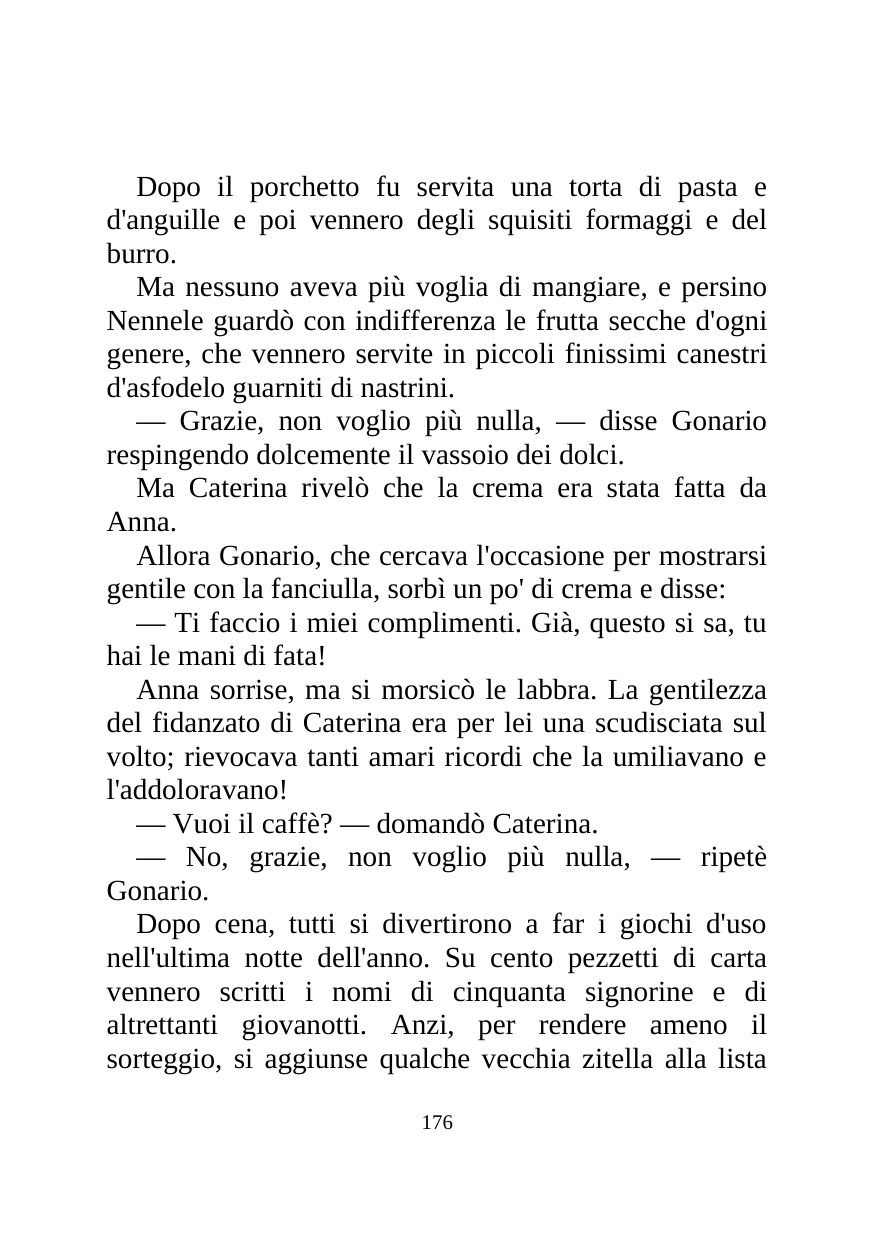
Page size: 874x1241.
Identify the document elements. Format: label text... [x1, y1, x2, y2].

text Dopo cena, tutti si divertirono a far i giochi d'uso nell'ultima notte dell'anno. Su cento pezzetti di carta vennero scritti i nomi di cinquanta signorine e di altrettanti giovanotti. Anzi, per rendere ameno il sorteggio, si aggiunse qualche vecchia zitella alla lista [106, 907, 768, 1074]
text — Grazie, non voglio più nulla, — disse Gonario respingendo dolcemente il vassoio dei dolci. [106, 403, 768, 471]
text Ma Caterina rivelò che la crema era stata fatta da Anna. [106, 471, 768, 538]
text — Vuoi il caffè? — domandò Caterina. [106, 806, 768, 839]
text Anna sorrise, ma si morsicò le labbra. La gentilezza del fidanzato di Caterina era per lei una scudisciata sul volto; rievocava tanti amari ricordi che la umiliavano e l'addoloravano! [106, 672, 768, 806]
text — No, grazie, non voglio più nulla, — ripetè Gonario. [106, 839, 768, 907]
text Dopo il porchetto fu servita una torta di pasta e d'anguille e poi vennero degli squisiti formaggi e del burro. [106, 169, 768, 269]
text Allora Gonario, che cercava l'occasione per mostrarsi gentile con la fanciulla, sorbì un po' di crema e disse: [106, 538, 768, 605]
text Ma nessuno aveva più voglia di mangiare, e persino Nennele guardò con indifferenza le frutta secche d'ogni genere, che vennero servite in piccoli finissimi canestri d'asfodelo guarniti di nastrini. [106, 269, 768, 403]
text — Ti faccio i miei complimenti. Già, questo si sa, tu hai le mani di fata! [106, 605, 768, 672]
